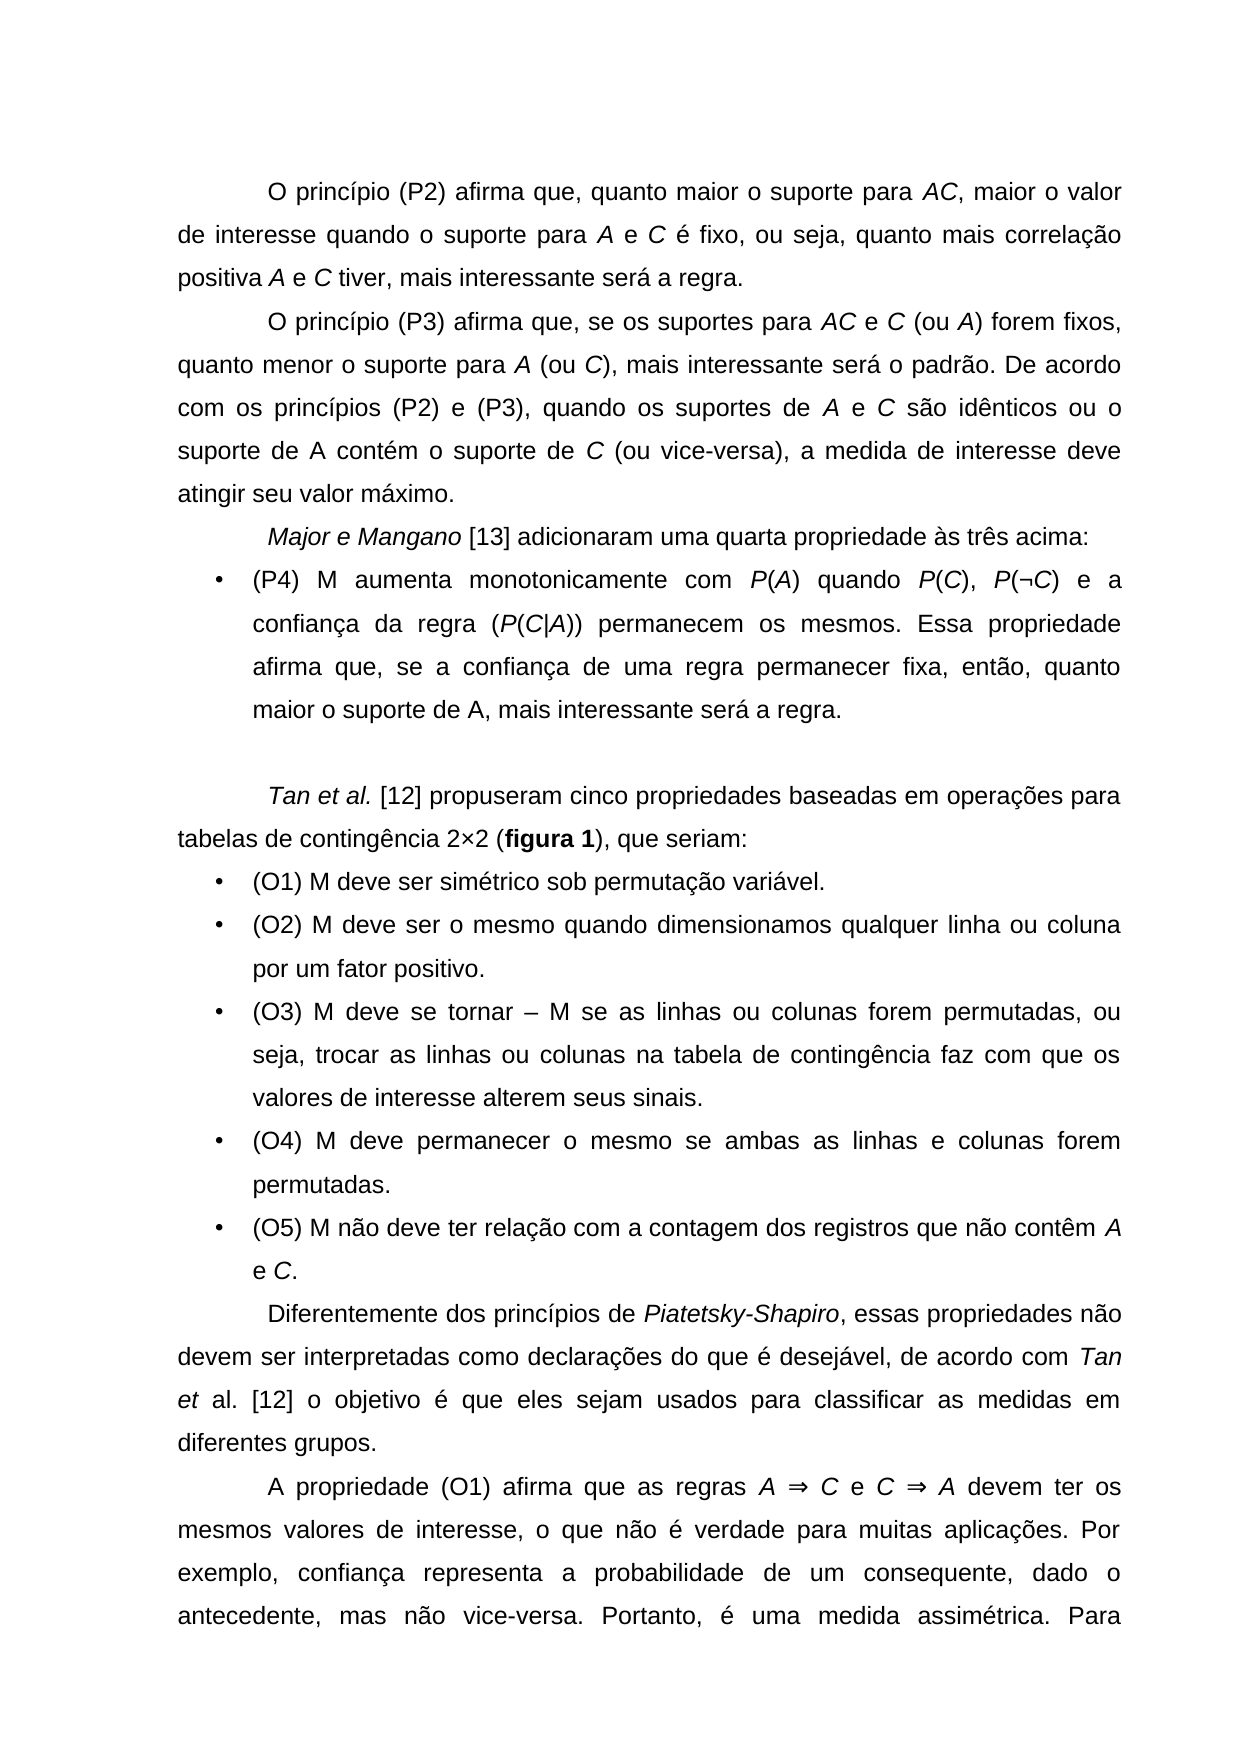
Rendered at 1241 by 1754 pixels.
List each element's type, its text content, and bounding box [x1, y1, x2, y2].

list (O1) M deve ser simétrico sob permutação variável. [215, 867, 1122, 896]
text Tan et al. [12] propuseram cinco propriedades baseadas em operações para tabelas de contingência 2×2 (figura 1), que seriam: [177, 781, 1122, 853]
list (O3) M deve se tornar – M se as linhas ou colunas forem permutadas, ou seja, trocar as linhas ou colunas na tabela de contingência faz com que os valores de interesse alterem seus sinais. [215, 997, 1122, 1112]
text O princípio (P3) afirma que, se os suportes para AC e C (ou A) forem fixos, quanto menor o suporte para A (ou C), mais interessante será o padrão. De acordo com os princípios (P2) e (P3), quando os suportes de A e C são idênticos ou o suporte de A contém o suporte de C (ou vice-versa), a medida de interesse deve atingir seu valor máximo. [177, 307, 1122, 508]
text O princípio (P2) afirma que, quanto maior o suporte para AC, maior o valor de interesse quando o suporte para A e C é fixo, ou seja, quanto mais correlação positiva A e C tiver, mais interessante será a regra. [177, 177, 1122, 292]
list (O5) M não deve ter relação com a contagem dos registros que não contêm A e C. [215, 1213, 1122, 1285]
text Diferentemente dos princípios de Piatetsky-Shapiro, essas propriedades não devem ser interpretadas como declarações do que é desejável, de acordo com Tan et al. [12] o objetivo é que eles sejam usados para classificar as medidas em diferentes grupos. [177, 1299, 1122, 1457]
list (O4) M deve permanecer o mesmo se ambas as linhas e colunas forem permutadas. [215, 1126, 1122, 1198]
list (O2) M deve ser o mesmo quando dimensionamos qualquer linha ou coluna por um fator positivo. [215, 911, 1122, 982]
text Major e Mangano [13] adicionaram uma quarta propriedade às três acima: [177, 522, 1122, 551]
list (P4) M aumenta monotonicamente com P(A) quando P(C), P(¬C) e a confiança da regra (P(C|A)) permanecem os mesmos. Essa propriedade afirma que, se a confiança de uma regra permanecer fixa, então, quanto maior o suporte de A, mais interessante será a regra. [215, 565, 1122, 723]
text A propriedade (O1) afirma que as regras A ⇒ C e C ⇒ A devem ter os mesmos valores de interesse, o que não é verdade para muitas aplicações. Por exemplo, confiança representa a probabilidade de um consequente, dado o antecedente, mas não vice-versa. Portanto, é uma medida assimétrica. Para [177, 1472, 1122, 1630]
